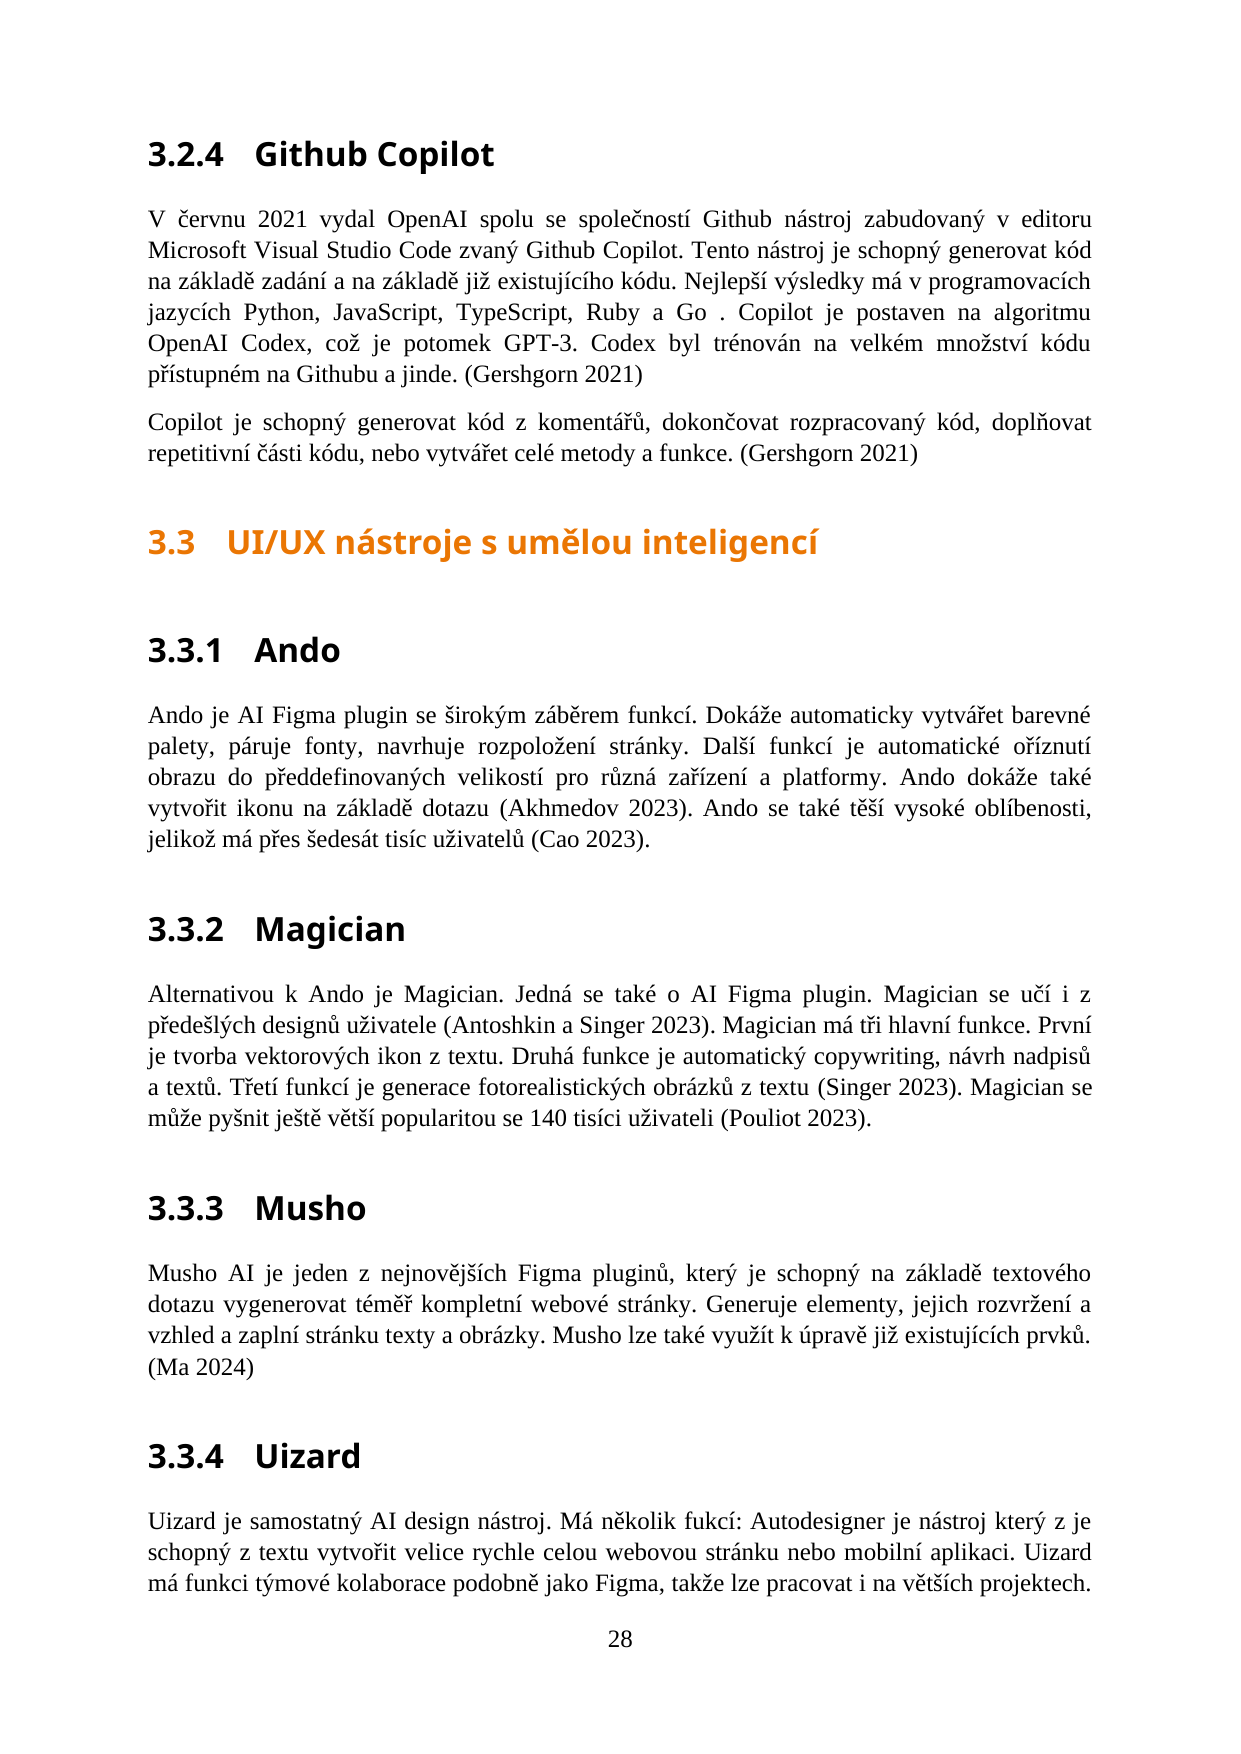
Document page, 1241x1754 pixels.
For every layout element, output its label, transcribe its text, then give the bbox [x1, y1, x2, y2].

text Ando je AI Figma plugin se širokým záběrem funkcí. Dokáže automaticky vytvářet barevné palety, páruje fonty, navrhuje rozpoložení stránky. Další funkcí je automatické oříznutí obrazu do předdefinovaných velikostí pro různá zařízení a platformy. Ando dokáže také vytvořit ikonu na základě dotazu (Akhmedov 2023). Ando se také těší vysoké oblíbenosti, jelikož má přes šedesát tisíc uživatelů (Cao 2023). [148, 700, 1092, 853]
subtitle Musho [148, 1184, 1092, 1230]
text Uizard je samostatný AI design nástroj. Má několik fukcí: Autodesigner je nástroj který z je schopný z textu vytvořit velice rychle celou webovou stránku nebo mobilní aplikaci. Uizard má funkci týmové kolaborace podobně jako Figma, takže lze pracovat i na větších projektech. [148, 1506, 1092, 1597]
subtitle Uizard [148, 1432, 1092, 1478]
subtitle Ando [148, 626, 1092, 672]
text Musho AI je jeden z nejnovějších Figma pluginů, který je schopný na základě textového dotazu vygenerovat téměř kompletní webové stránky. Generuje elementy, jejich rozvržení a vzhled a zaplní stránku texty a obrázky. Musho lze také využít k úpravě již existujících prvků. (Ma 2024) [148, 1258, 1092, 1380]
text V červnu 2021 vydal OpenAI spolu se společností Github nástroj zabudovaný v editoru Microsoft Visual Studio Code zvaný Github Copilot. Tento nástroj je schopný generovat kód na základě zadání a na základě již existujícího kódu. Nejlepší výsledky má v programovacích jazycích Python, JavaScript, TypeScript, Ruby a Go . Copilot je postaven na algoritmu OpenAI Codex, což je potomek GPT-3. Codex byl trénován na velkém množství kódu přístupném na Githubu a jinde. (Gershgorn 2021) [148, 204, 1092, 388]
text Alternativou k Ando je Magician. Jedná se také o AI Figma plugin. Magician se učí i z předešlých designů uživatele (Antoshkin a Singer 2023). Magician má tři hlavní funkce. První je tvorba vektorových ikon z textu. Druhá funkce je automatický copywriting, návrh nadpisů a textů. Třetí funkcí je generace fotorealistických obrázků z textu (Singer 2023). Magician se může pyšnit ještě větší popularitou se 140 tisíci uživateli (Pouliot 2023). [148, 979, 1092, 1132]
text Copilot je schopný generovat kód z komentářů, dokončovat rozpracovaný kód, doplňovat repetitivní části kódu, nebo vytvářet celé metody a funkce. (Gershgorn 2021) [148, 407, 1092, 467]
subtitle Github Copilot [148, 130, 1092, 176]
subtitle Magician [148, 905, 1092, 951]
subtitle UI/UX nástroje s umělou inteligencí [148, 519, 1092, 564]
